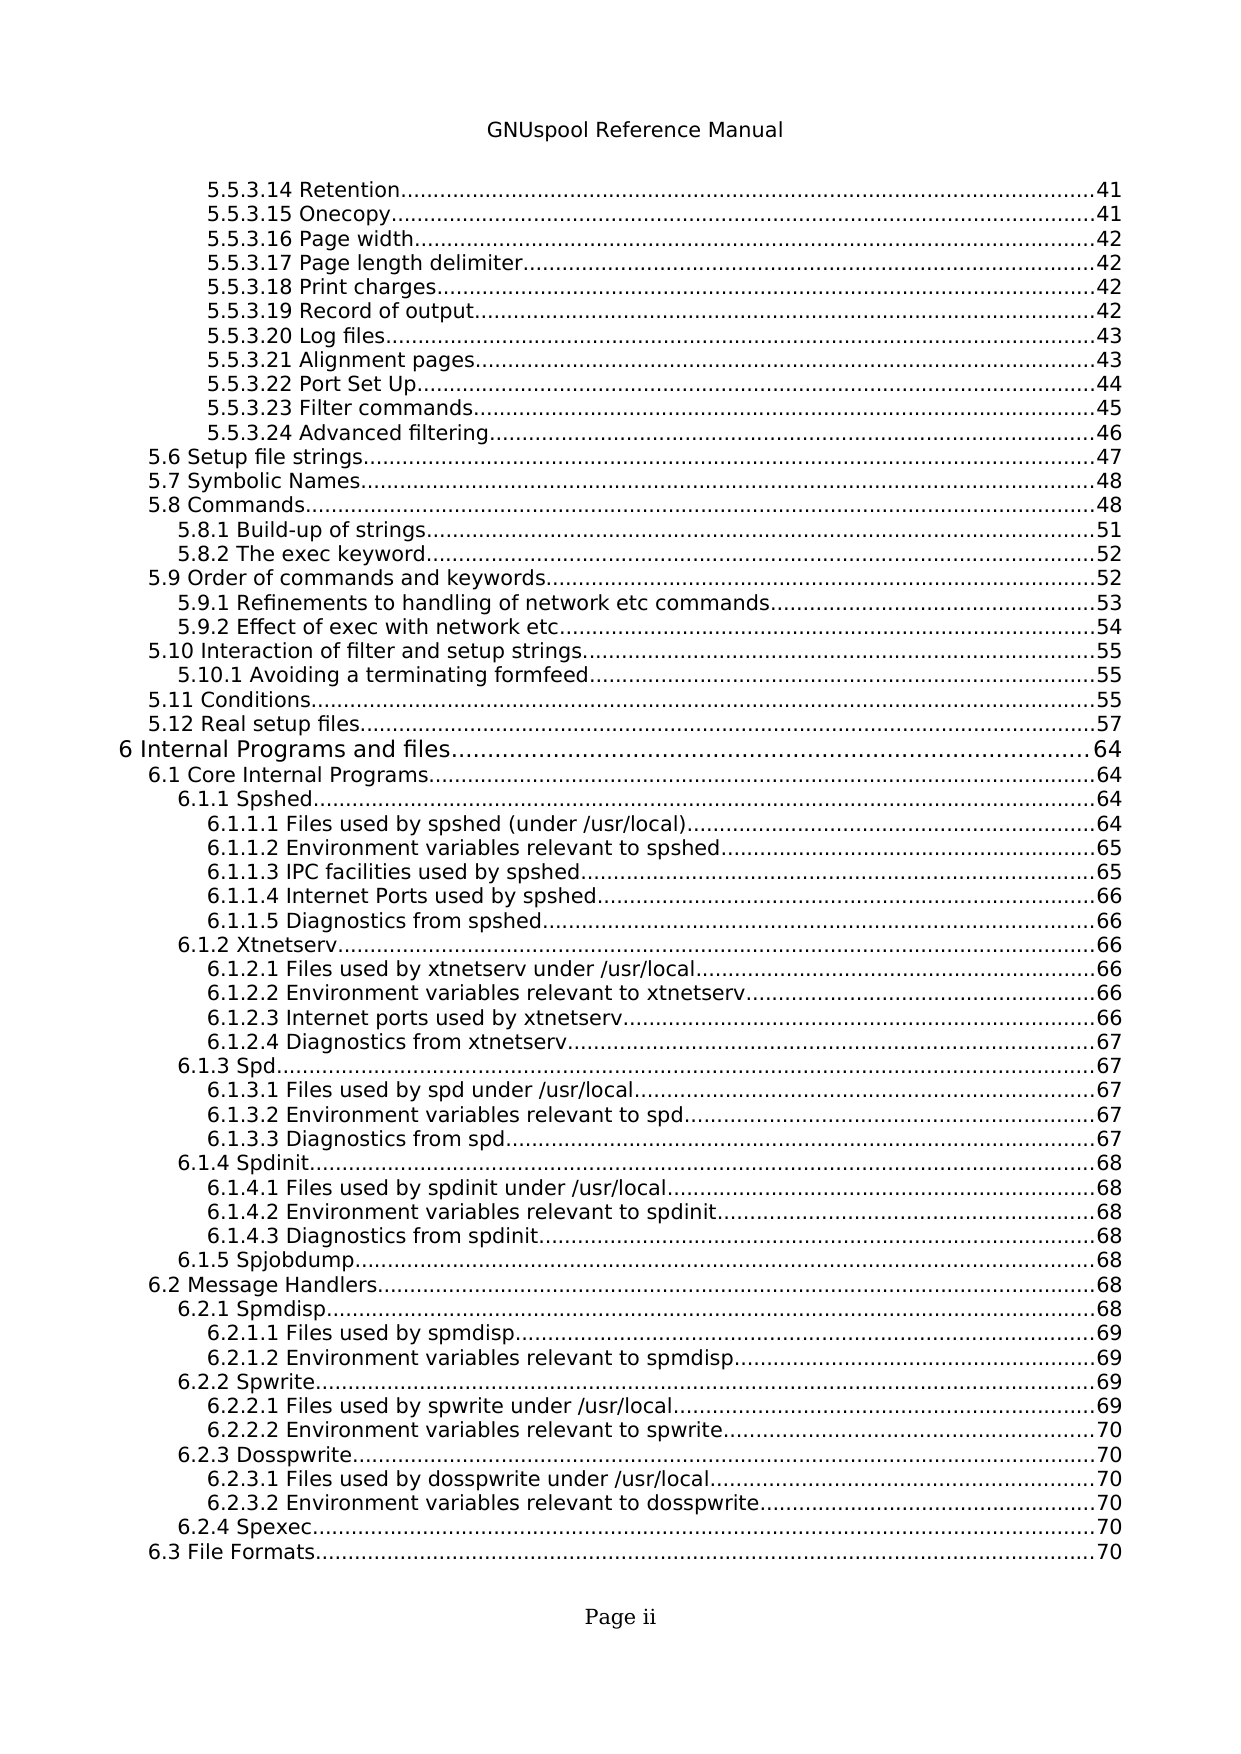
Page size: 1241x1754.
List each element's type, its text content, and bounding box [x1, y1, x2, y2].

text 6.1.1.1 Files used by spshed (under /usr/local) 64 [207, 812, 1122, 836]
text 5.9.1 Refinements to handling of network etc commands 53 [177, 591, 1122, 615]
text 5.5.3.15 Onecopy 41 [207, 202, 1122, 227]
text 6.1.3.3 Diagnostics from spd 67 [207, 1127, 1122, 1151]
text 6.2.3.1 Files used by dosspwrite under /usr/local 70 [207, 1467, 1122, 1491]
text 5.5.3.18 Print charges. 42 [207, 275, 1122, 299]
text 6.2.1 Spmdisp 68 [177, 1297, 1122, 1321]
text 6.1 Core Internal Programs 64 [148, 763, 1122, 787]
text 6.1.2.3 Internet ports used by xtnetserv 66 [207, 1006, 1122, 1030]
text 5.10.1 Avoiding a terminating formfeed 55 [177, 663, 1122, 688]
text 6.1.3 Spd 67 [177, 1054, 1122, 1079]
text 6.1.2.4 Diagnostics from xtnetserv 67 [207, 1030, 1122, 1054]
text 6.1.1.3 IPC facilities used by spshed 65 [207, 860, 1122, 884]
text 6.3 File Formats 70 [148, 1540, 1122, 1564]
text 6.1.4.3 Diagnostics from spdinit 68 [207, 1224, 1122, 1248]
text 6.1.2.2 Environment variables relevant to xtnetserv 66 [207, 982, 1122, 1006]
text 6.1.5 Spjobdump 68 [177, 1248, 1122, 1273]
text 6.1.1.5 Diagnostics from spshed 66 [207, 909, 1122, 933]
text 6.1.3.2 Environment variables relevant to spd 67 [207, 1103, 1122, 1127]
text 5.8.2 The exec keyword. 52 [177, 542, 1122, 566]
text 5.5.3.16 Page width. 42 [207, 227, 1122, 251]
text 5.9 Order of commands and keywords. 52 [148, 566, 1122, 591]
text 5.5.3.17 Page length delimiter. 42 [207, 251, 1122, 275]
text 6 Internal Programs and files 64 [118, 736, 1122, 763]
text 5.12 Real setup files. 57 [148, 712, 1122, 736]
text 5.7 Symbolic Names. 48 [148, 469, 1122, 494]
text 5.6 Setup file strings 47 [148, 445, 1122, 469]
text 6.2.2.1 Files used by spwrite under /usr/local 69 [207, 1394, 1122, 1418]
text 5.10 Interaction of filter and setup strings. 55 [148, 639, 1122, 663]
text 5.5.3.22 Port Set Up. 44 [207, 372, 1122, 397]
text 5.8 Commands 48 [148, 494, 1122, 518]
text 6.1.1.2 Environment variables relevant to spshed 65 [207, 836, 1122, 860]
text 6.2.1.1 Files used by spmdisp 69 [207, 1321, 1122, 1346]
text 5.9.2 Effect of exec with network etc 54 [177, 615, 1122, 639]
text 6.1.4.1 Files used by spdinit under /usr/local 68 [207, 1176, 1122, 1200]
text 6.2 Message Handlers 68 [148, 1273, 1122, 1297]
text 5.5.3.21 Alignment pages. 43 [207, 348, 1122, 372]
text 6.1.3.1 Files used by spd under /usr/local 67 [207, 1079, 1122, 1103]
text 6.1.2 Xtnetserv 66 [177, 933, 1122, 957]
text 6.2.3.2 Environment variables relevant to dosspwrite 70 [207, 1491, 1122, 1516]
text 6.1.1 Spshed 64 [177, 787, 1122, 812]
text 5.5.3.24 Advanced filtering. 46 [207, 421, 1122, 445]
text 6.1.1.4 Internet Ports used by spshed 66 [207, 884, 1122, 909]
text 5.5.3.19 Record of output. 42 [207, 299, 1122, 324]
text 6.2.1.2 Environment variables relevant to spmdisp 69 [207, 1346, 1122, 1370]
text 5.5.3.20 Log files. 43 [207, 324, 1122, 348]
text 6.2.3 Dosspwrite 70 [177, 1443, 1122, 1467]
text 5.8.1 Build-up of strings. 51 [177, 518, 1122, 542]
text 5.11 Conditions. 55 [148, 688, 1122, 712]
text 5.5.3.23 Filter commands. 45 [207, 397, 1122, 421]
text 5.5.3.14 Retention. 41 [207, 178, 1122, 202]
text 6.1.4.2 Environment variables relevant to spdinit 68 [207, 1200, 1122, 1224]
text 6.2.4 Spexec 70 [177, 1516, 1122, 1540]
text 6.1.4 Spdinit 68 [177, 1151, 1122, 1176]
text 6.2.2.2 Environment variables relevant to spwrite 70 [207, 1418, 1122, 1443]
text 6.2.2 Spwrite 69 [177, 1370, 1122, 1394]
text 6.1.2.1 Files used by xtnetserv under /usr/local 66 [207, 957, 1122, 982]
